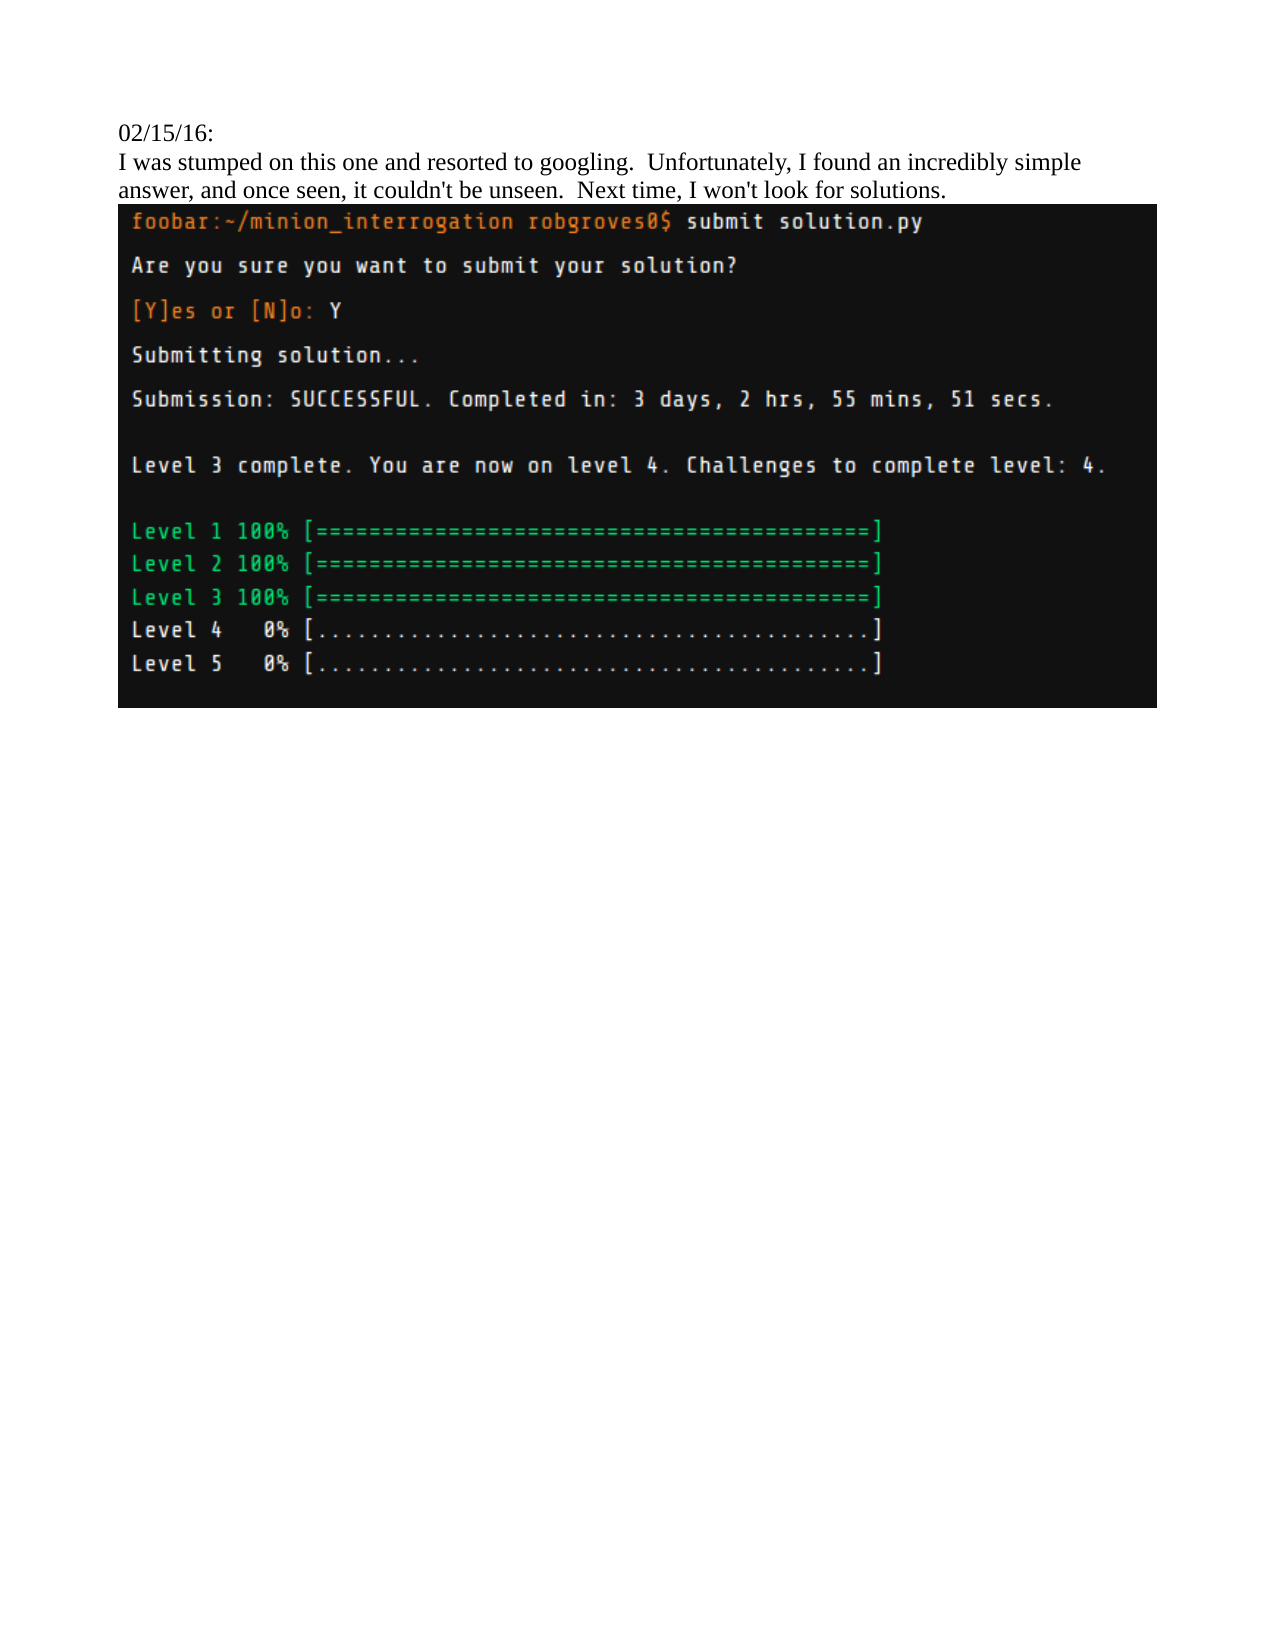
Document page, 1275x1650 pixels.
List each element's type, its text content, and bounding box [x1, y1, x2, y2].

picture [118, 204, 1157, 708]
text 02/15/16: [118, 118, 1157, 147]
text I was stumped on this one and resorted to googling. Unfortunately, I found an incredibly simple answer, and once seen, it couldn't be unseen. Next time, I won't look for solutions. [118, 147, 1157, 204]
